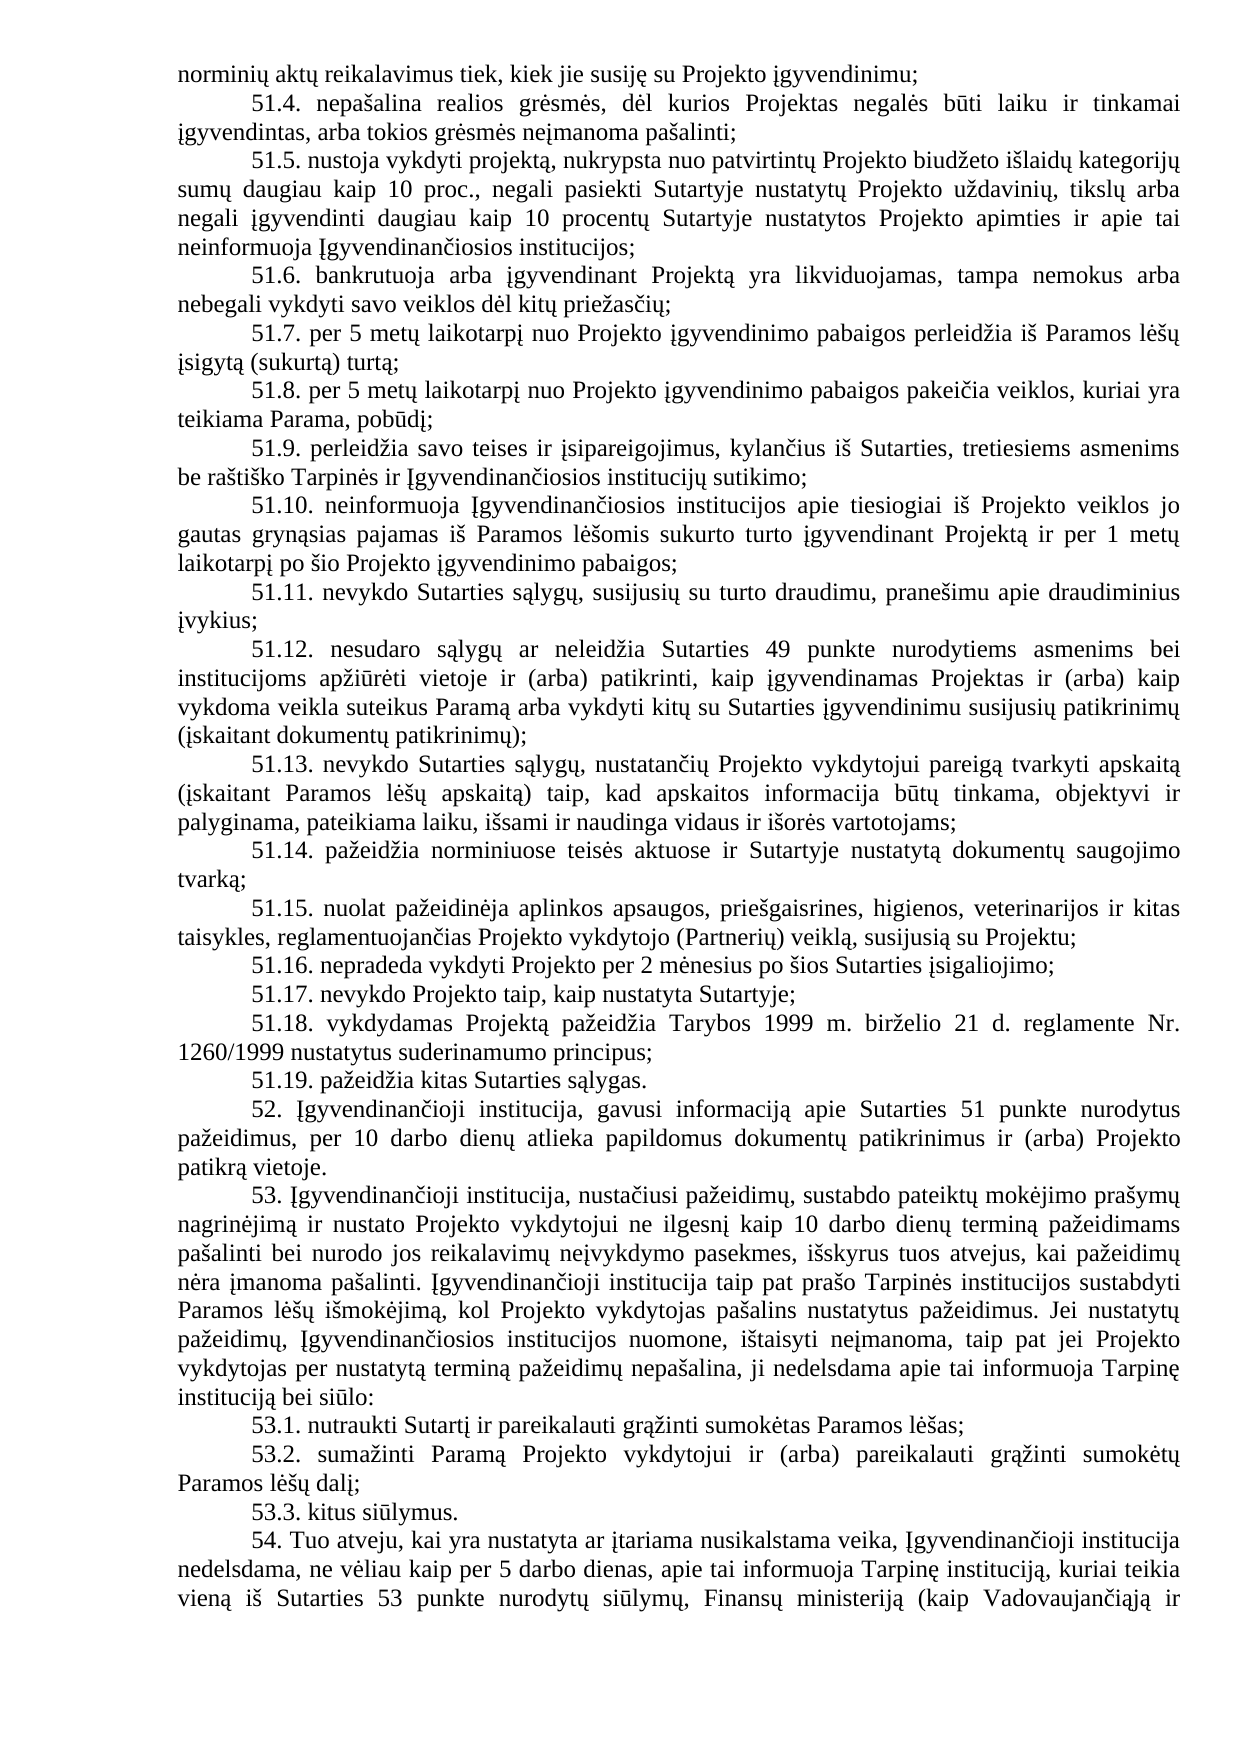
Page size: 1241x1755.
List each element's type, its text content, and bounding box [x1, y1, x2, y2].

text 51.10. neinformuoja Įgyvendinančiosios institucijos apie tiesiogiai iš Projekto veiklos jo gautas grynąsias pajamas iš Paramos lėšomis sukurto turto įgyvendinant Projektą ir per 1 metų laikotarpį po šio Projekto įgyvendinimo pabaigos; [177, 490, 1181, 577]
text 53. Įgyvendinančioji institucija, nustačiusi pažeidimų, sustabdo pateiktų mokėjimo prašymų nagrinėjimą ir nustato Projekto vykdytojui ne ilgesnį kaip 10 darbo dienų terminą pažeidimams pašalinti bei nurodo jos reikalavimų neįvykdymo pasekmes, išskyrus tuos atvejus, kai pažeidimų nėra įmanoma pašalinti. Įgyvendinančioji institucija taip pat prašo Tarpinės institucijos sustabdyti Paramos lėšų išmokėjimą, kol Projekto vykdytojas pašalins nustatytus pažeidimus. Jei nustatytų pažeidimų, Įgyvendinančiosios institucijos nuomone, ištaisyti neįmanoma, taip pat jei Projekto vykdytojas per nustatytą terminą pažeidimų nepašalina, ji nedelsdama apie tai informuoja Tarpinę instituciją bei siūlo: [177, 1180, 1181, 1410]
text 54. Tuo atveju, kai yra nustatyta ar įtariama nusikalstama veika, Įgyvendinančioji institucija nedelsdama, ne vėliau kaip per 5 darbo dienas, apie tai informuoja Tarpinę instituciją, kuriai teikia vieną iš Sutarties 53 punkte nurodytų siūlymų, Finansų ministeriją (kaip Vadovaujančiąją ir [177, 1525, 1181, 1612]
text 51.15. nuolat pažeidinėja aplinkos apsaugos, priešgaisrines, higienos, veterinarijos ir kitas taisykles, reglamentuojančias Projekto vykdytojo (Partnerių) veiklą, susijusią su Projektu; [177, 893, 1181, 950]
text 51.18. vykdydamas Projektą pažeidžia Tarybos 1999 m. birželio 21 d. reglamente Nr. 1260/1999 nustatytus suderinamumo principus; [177, 1008, 1181, 1065]
text 51.13. nevykdo Sutarties sąlygų, nustatančių Projekto vykdytojui pareigą tvarkyti apskaitą (įskaitant Paramos lėšų apskaitą) taip, kad apskaitos informacija būtų tinkama, objektyvi ir palyginama, pateikiama laiku, išsami ir naudinga vidaus ir išorės vartotojams; [177, 749, 1181, 835]
text 52. Įgyvendinančioji institucija, gavusi informaciją apie Sutarties 51 punkte nurodytus pažeidimus, per 10 darbo dienų atlieka papildomus dokumentų patikrinimus ir (arba) Projekto patikrą vietoje. [177, 1094, 1181, 1180]
text 51.14. pažeidžia norminiuose teisės aktuose ir Sutartyje nustatytą dokumentų saugojimo tvarką; [177, 835, 1181, 893]
text 51.16. nepradeda vykdyti Projekto per 2 mėnesius po šios Sutarties įsigaliojimo; [177, 950, 1181, 979]
text 51.8. per 5 metų laikotarpį nuo Projekto įgyvendinimo pabaigos pakeičia veiklos, kuriai yra teikiama Parama, pobūdį; [177, 375, 1181, 433]
text 53.1. nutraukti Sutartį ir pareikalauti grąžinti sumokėtas Paramos lėšas; [177, 1410, 1181, 1439]
text 51.11. nevykdo Sutarties sąlygų, susijusių su turto draudimu, pranešimu apie draudiminius įvykius; [177, 577, 1181, 634]
text 51.17. nevykdo Projekto taip, kaip nustatyta Sutartyje; [177, 979, 1181, 1008]
text 51.5. nustoja vykdyti projektą, nukrypsta nuo patvirtintų Projekto biudžeto išlaidų kategorijų sumų daugiau kaip 10 proc., negali pasiekti Sutartyje nustatytų Projekto uždavinių, tikslų arba negali įgyvendinti daugiau kaip 10 procentų Sutartyje nustatytos Projekto apimties ir apie tai neinformuoja Įgyvendinančiosios institucijos; [177, 145, 1181, 260]
text 51.7. per 5 metų laikotarpį nuo Projekto įgyvendinimo pabaigos perleidžia iš Paramos lėšų įsigytą (sukurtą) turtą; [177, 318, 1181, 375]
text 53.2. sumažinti Paramą Projekto vykdytojui ir (arba) pareikalauti grąžinti sumokėtų Paramos lėšų dalį; [177, 1439, 1181, 1497]
text norminių aktų reikalavimus tiek, kiek jie susiję su Projekto įgyvendinimu; [177, 59, 1181, 88]
text 51.6. bankrutuoja arba įgyvendinant Projektą yra likviduojamas, tampa nemokus arba nebegali vykdyti savo veiklos dėl kitų priežasčių; [177, 260, 1181, 318]
text 51.12. nesudaro sąlygų ar neleidžia Sutarties 49 punkte nurodytiems asmenims bei institucijoms apžiūrėti vietoje ir (arba) patikrinti, kaip įgyvendinamas Projektas ir (arba) kaip vykdoma veikla suteikus Paramą arba vykdyti kitų su Sutarties įgyvendinimu susijusių patikrinimų (įskaitant dokumentų patikrinimų); [177, 634, 1181, 749]
text 51.4. nepašalina realios grėsmės, dėl kurios Projektas negalės būti laiku ir tinkamai įgyvendintas, arba tokios grėsmės neįmanoma pašalinti; [177, 88, 1181, 145]
text 51.9. perleidžia savo teises ir įsipareigojimus, kylančius iš Sutarties, tretiesiems asmenims be raštiško Tarpinės ir Įgyvendinančiosios institucijų sutikimo; [177, 433, 1181, 490]
text 51.19. pažeidžia kitas Sutarties sąlygas. [177, 1065, 1181, 1094]
text 53.3. kitus siūlymus. [177, 1497, 1181, 1525]
